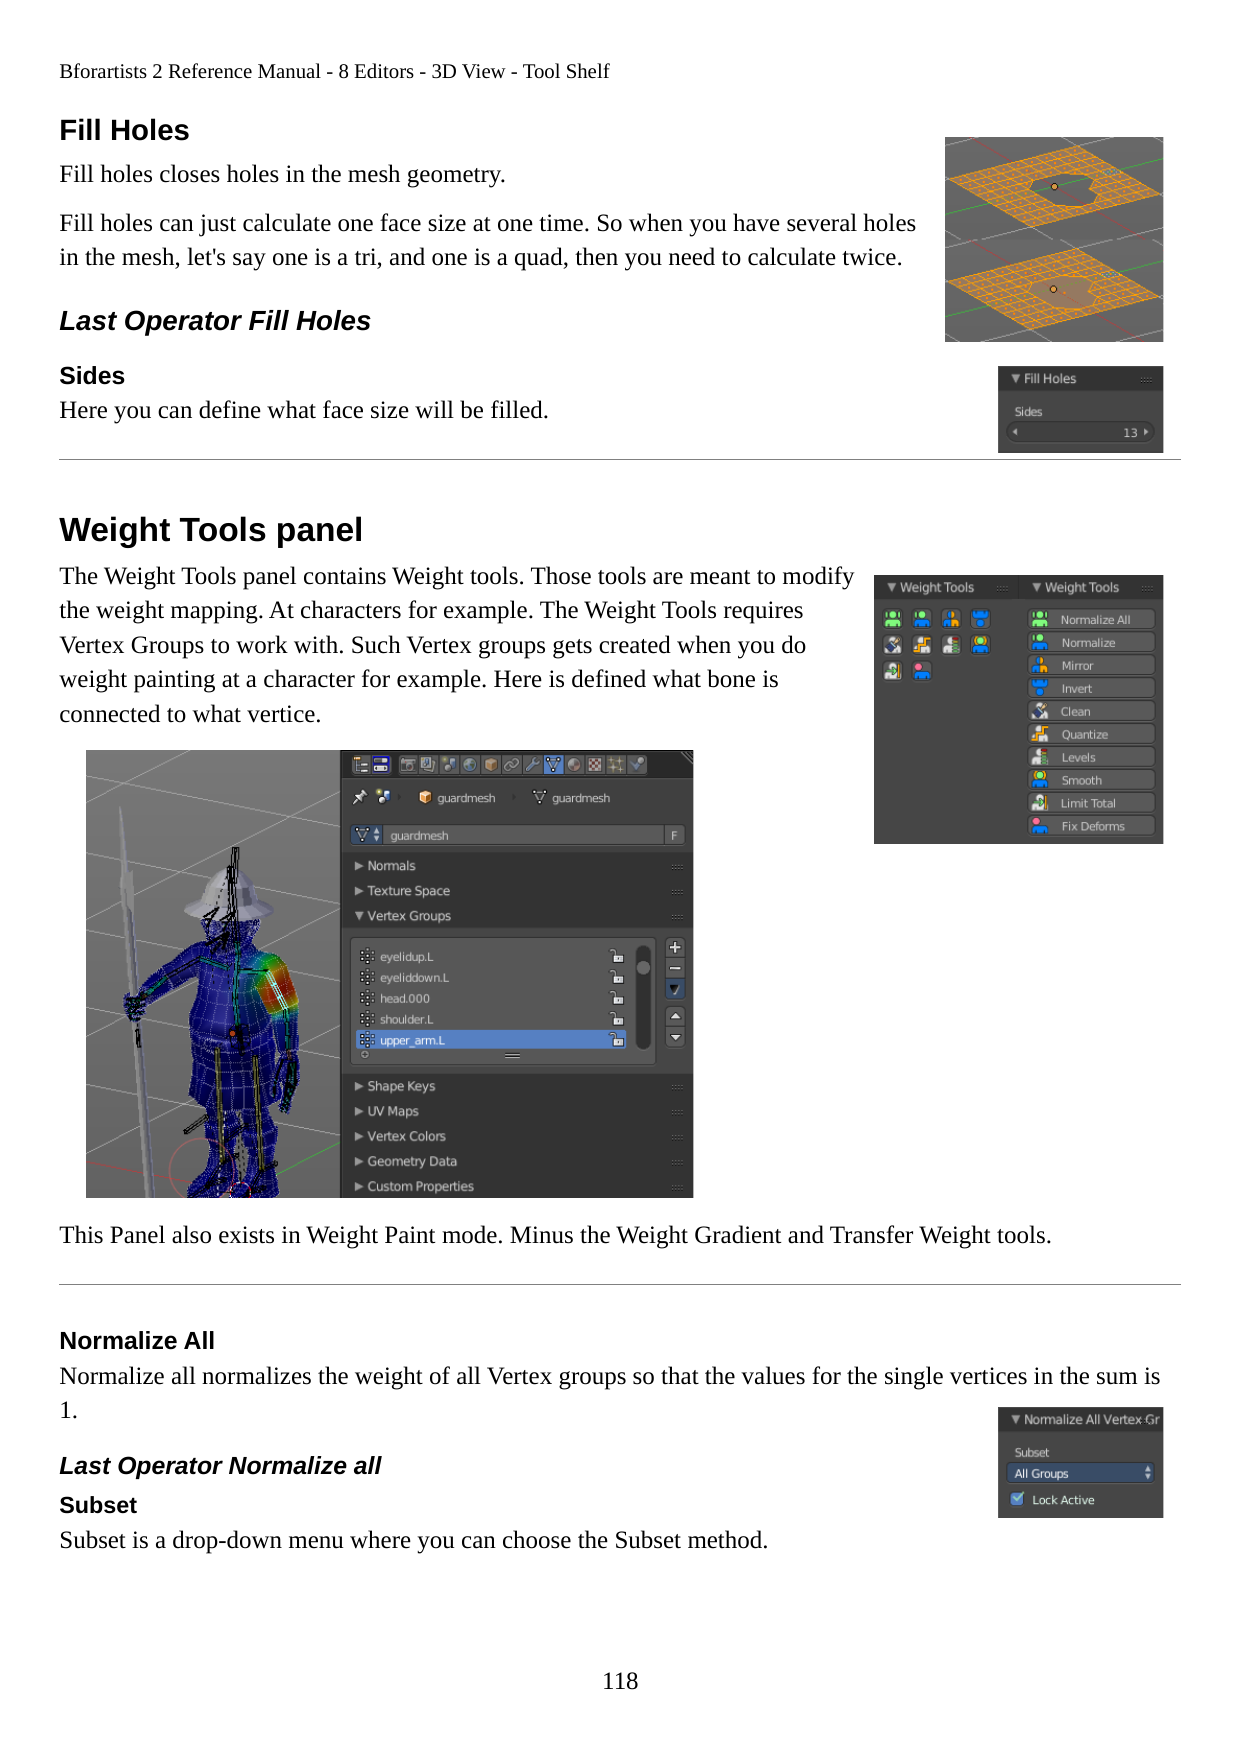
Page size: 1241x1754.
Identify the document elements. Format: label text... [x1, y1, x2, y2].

text Fill holes closes holes in the mesh geometry. [59, 159, 945, 188]
text Fill holes can just calculate one face size at one time. So when you have several holes in the mesh, let's say one is a tri, and one is a quad, then you need to calculate twice. [59, 208, 945, 271]
subtitle Sides [59, 361, 1181, 389]
picture [945, 137, 1164, 342]
subtitle Last Operator Fill Holes [59, 304, 945, 336]
text Subset is a drop-down menu where you can choose the Subset method. [59, 1525, 1181, 1554]
picture [998, 1407, 1164, 1518]
subtitle [1164, 304, 1181, 336]
subtitle Weight Tools panel [59, 510, 1181, 548]
subtitle Normalize All [59, 1326, 1181, 1355]
picture [86, 750, 694, 1198]
text Normalize all normalizes the weight of all Vertex groups so that the values for the single vertices in the sum is 1. [59, 1361, 1181, 1424]
text This Panel also exists in Weight Paint mode. Minus the Weight Gradient and Transfer Weight tools. [59, 1218, 1181, 1249]
picture [874, 575, 1164, 844]
text The Weight Tools panel contains Weight tools. Those tools are meant to modify the weight mapping. At characters for example. The Weight Tools requires Vertex Groups to work with. Such Vertex groups gets created when you do weight painting at a character for example. Here is defined what bone is connected to what vertice. [59, 561, 1181, 727]
subtitle Fill Holes [59, 113, 1181, 146]
text Here you can define what face size will be filled. [59, 396, 998, 424]
subtitle Last Operator Normalize all [59, 1451, 998, 1479]
subtitle Subset [59, 1492, 1181, 1519]
picture [998, 366, 1164, 453]
